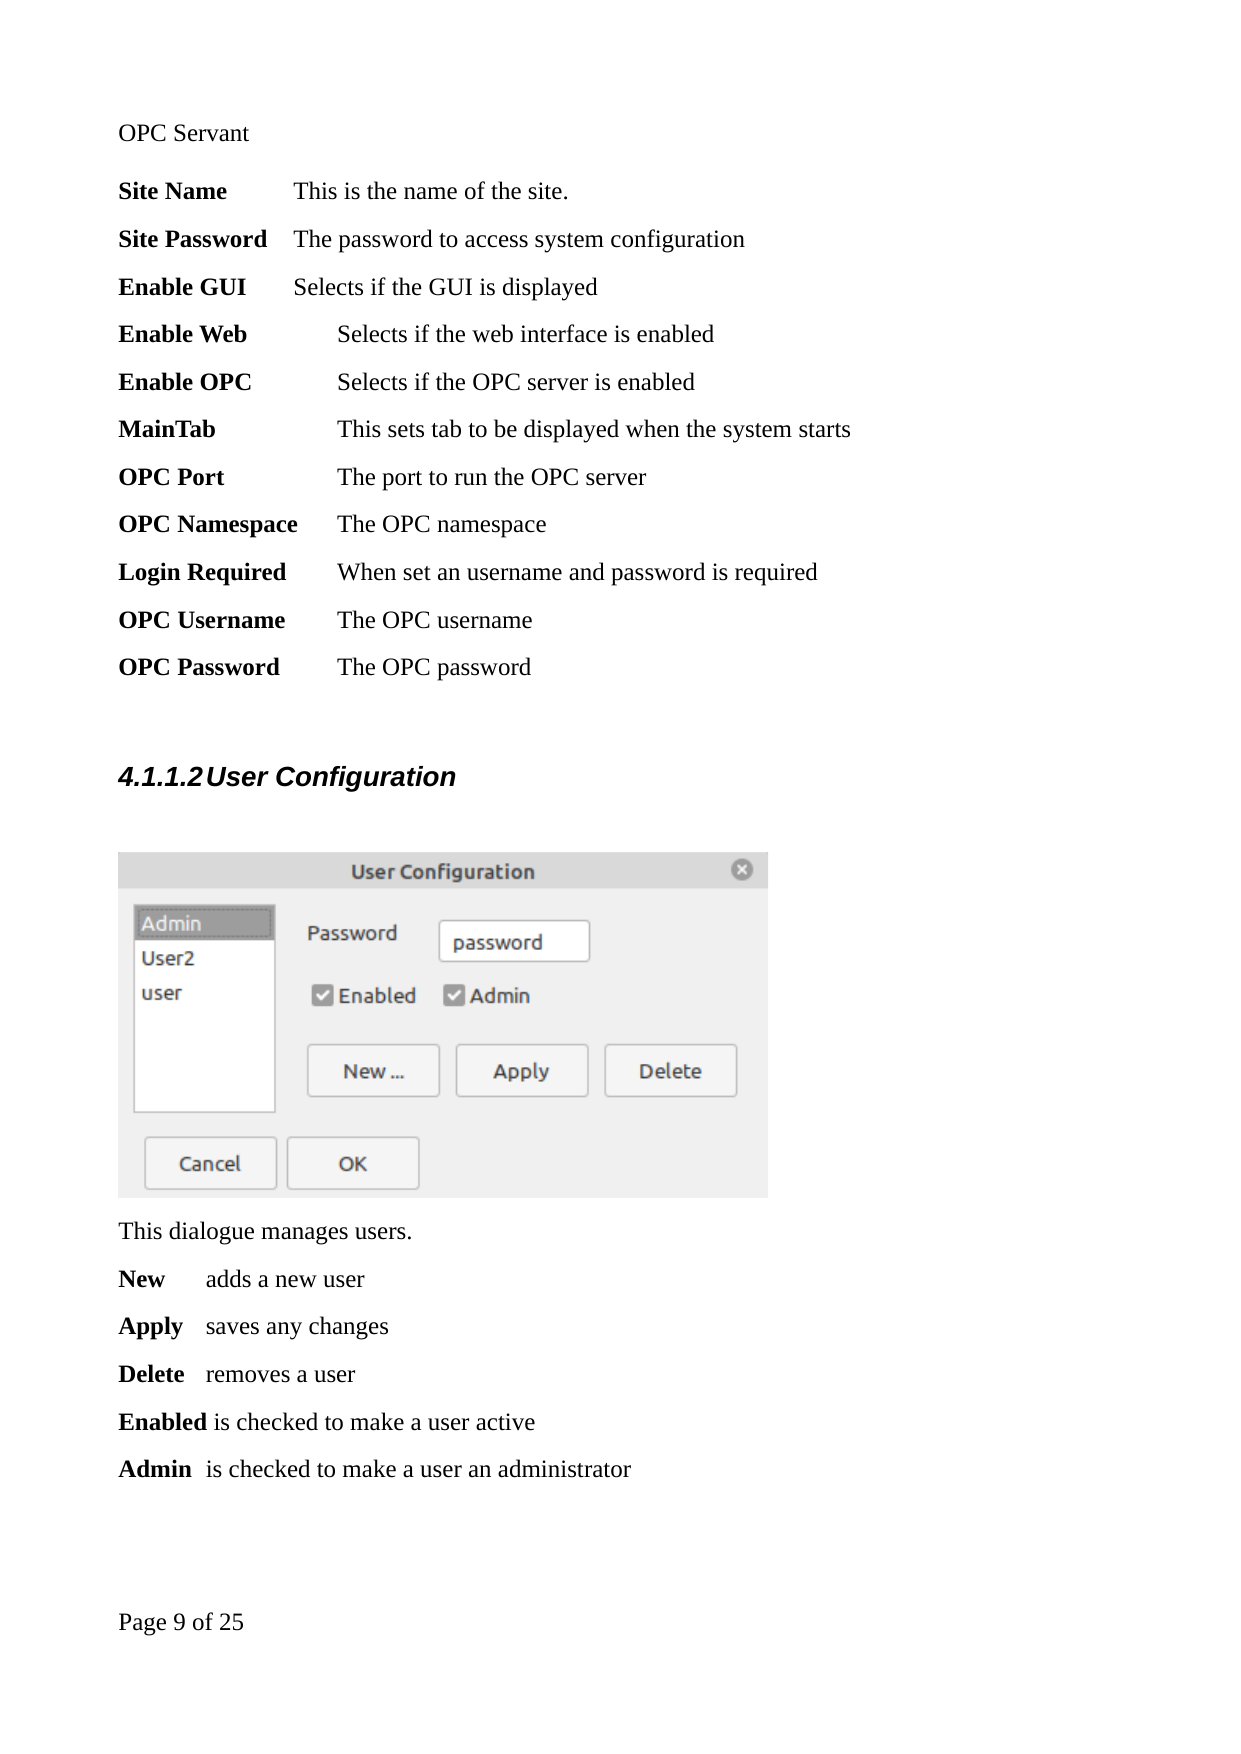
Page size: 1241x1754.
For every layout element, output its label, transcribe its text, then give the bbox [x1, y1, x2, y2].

text OPC Username The OPC username [118, 605, 1122, 633]
text Site Name This is the name of the site. [118, 176, 1122, 205]
text Admin is checked to make a user an administrator [118, 1454, 1122, 1483]
text Enable OPC Selects if the OPC server is enabled [118, 367, 1122, 396]
text Enable GUI Selects if the GUI is displayed [118, 272, 1122, 300]
text New adds a new user [118, 1264, 1122, 1293]
text Delete removes a user [118, 1359, 1122, 1388]
text MainTab This sets tab to be displayed when the system starts [118, 414, 1122, 443]
text Enabled is checked to make a user active [118, 1407, 1122, 1435]
picture [118, 852, 769, 1198]
subtitle User Configuration [118, 760, 1122, 792]
text OPC Namespace The OPC namespace [118, 509, 1122, 538]
text Login Required When set an username and password is required [118, 557, 1122, 586]
text Enable Web Selects if the web interface is enabled [118, 319, 1122, 348]
text OPC Password The OPC password [118, 652, 1122, 681]
text OPC Port The port to run the OPC server [118, 462, 1122, 491]
text Apply saves any changes [118, 1311, 1122, 1340]
text Site Password The password to access system configuration [118, 224, 1122, 253]
text This dialogue manages users. [118, 1216, 1122, 1245]
